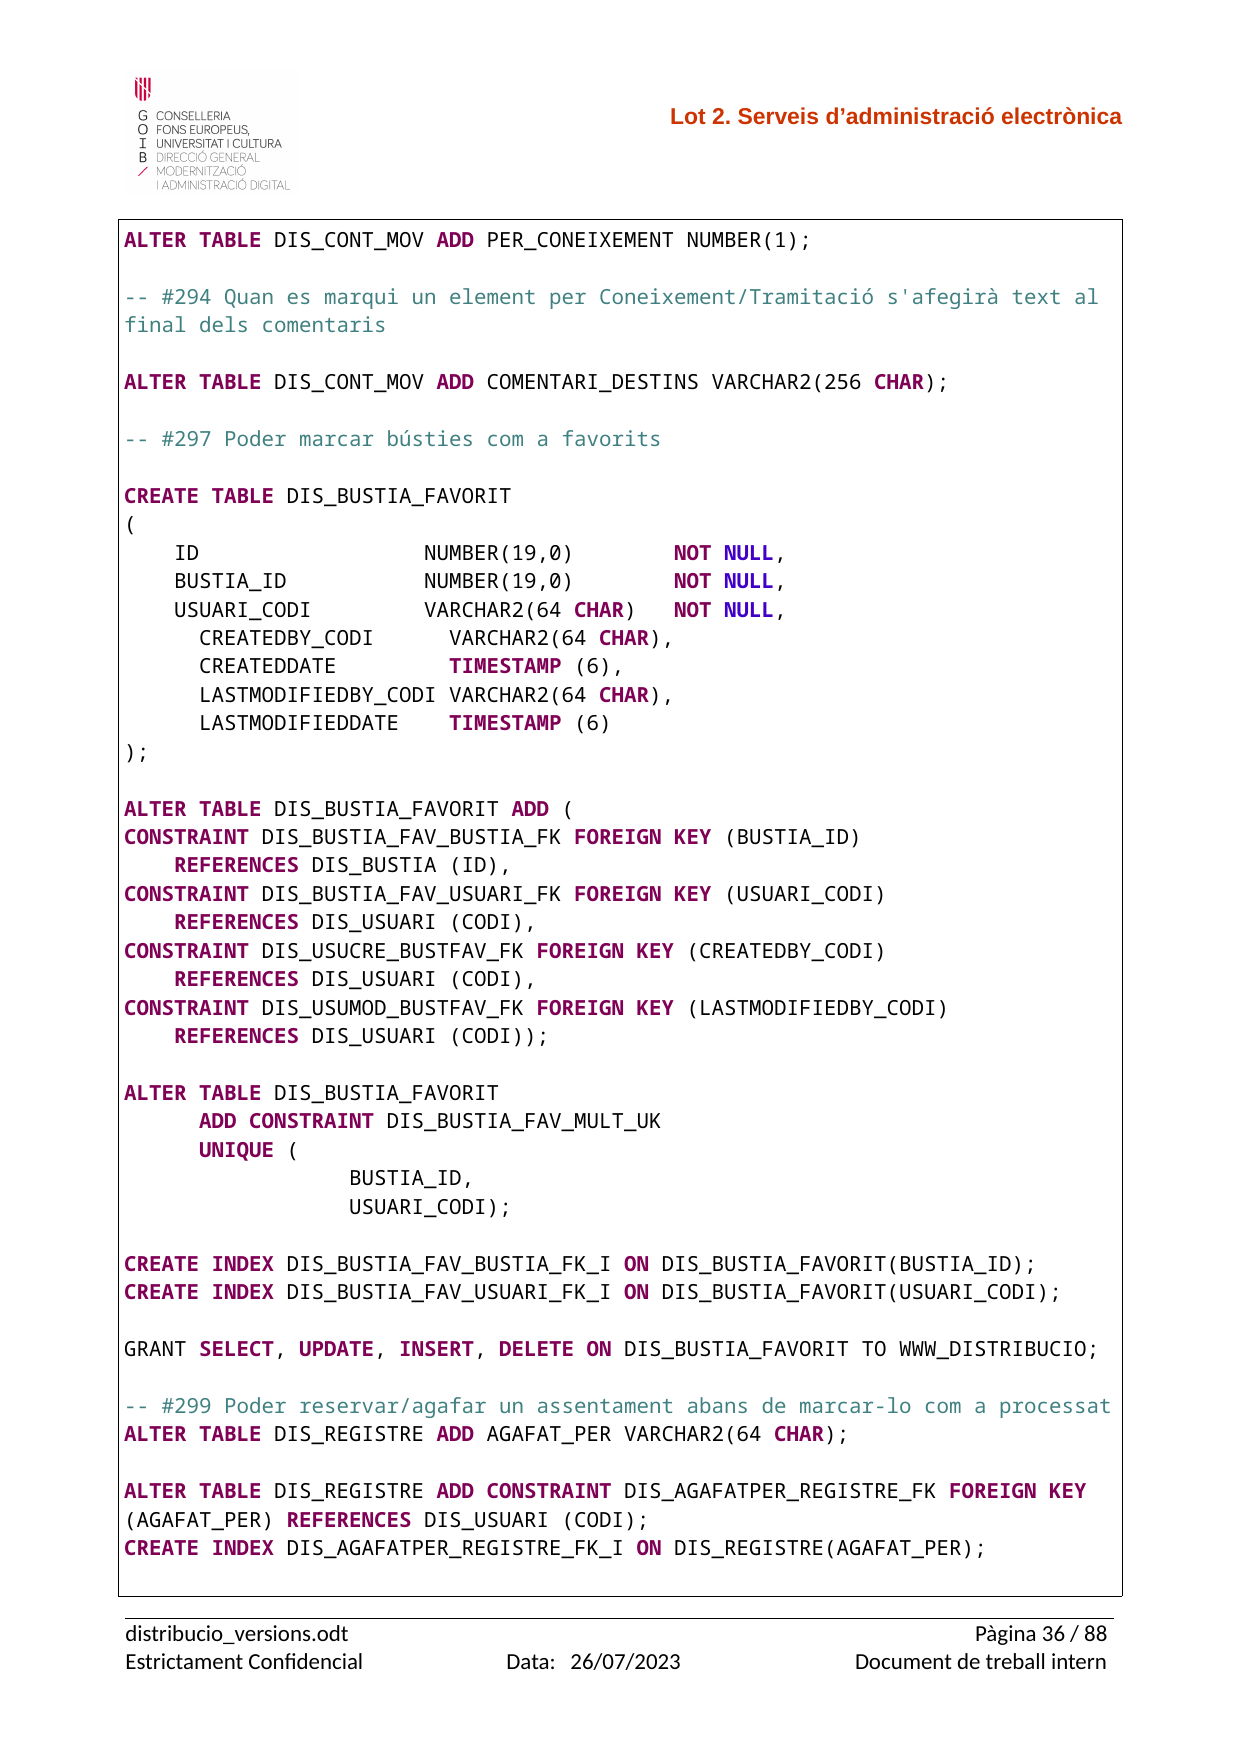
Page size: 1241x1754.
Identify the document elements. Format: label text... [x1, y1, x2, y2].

table_header ALTER TABLE DIS_CONT_MOV ADD PER_CONEIXEMENT NUMBER(1); -- #294 Quan es marqui un element per Coneixement/Tramitació s'afegirà text al final dels comentaris ALTER TABLE DIS_CONT_MOV ADD COMENTARI_DESTINS VARCHAR2(256 CHAR); -- #297 Poder marcar bústies com a favorits CREATE TABLE DIS_BUSTIA_FAVORIT ( ID NUMBER(19,0) NOT NULL, BUSTIA_ID NUMBER(19,0) NOT NULL, USUARI_CODI VARCHAR2(64 CHAR) NOT NULL, CREATEDBY_CODI VARCHAR2(64 CHAR), CREATEDDATE TIMESTAMP (6), LASTMODIFIEDBY_CODI VARCHAR2(64 CHAR), LASTMODIFIEDDATE TIMESTAMP (6) ); ALTER TABLE DIS_BUSTIA_FAVORIT ADD ( CONSTRAINT DIS_BUSTIA_FAV_BUSTIA_FK FOREIGN KEY (BUSTIA_ID) REFERENCES DIS_BUSTIA (ID), CONSTRAINT DIS_BUSTIA_FAV_USUARI_FK FOREIGN KEY (USUARI_CODI) REFERENCES DIS_USUARI (CODI), CONSTRAINT DIS_USUCRE_BUSTFAV_FK FOREIGN KEY (CREATEDBY_CODI) REFERENCES DIS_USUARI (CODI), CONSTRAINT DIS_USUMOD_BUSTFAV_FK FOREIGN KEY (LASTMODIFIEDBY_CODI) REFERENCES DIS_USUARI (CODI)); ALTER TABLE DIS_BUSTIA_FAVORIT ADD CONSTRAINT DIS_BUSTIA_FAV_MULT_UK UNIQUE ( BUSTIA_ID, USUARI_CODI); CREATE INDEX DIS_BUSTIA_FAV_BUSTIA_FK_I ON DIS_BUSTIA_FAVORIT(BUSTIA_ID); CREATE INDEX DIS_BUSTIA_FAV_USUARI_FK_I ON DIS_BUSTIA_FAVORIT(USUARI_CODI); GRANT SELECT, UPDATE, INSERT, DELETE ON DIS_BUSTIA_FAVORIT TO WWW_DISTRIBUCIO; -- #299 Poder reservar/agafar un assentament abans de marcar-lo com a processat ALTER TABLE DIS_REGISTRE ADD AGAFAT_PER VARCHAR2(64 CHAR); ALTER TABLE DIS_REGISTRE ADD CONSTRAINT DIS_AGAFATPER_REGISTRE_FK FOREIGN KEY (AGAFAT_PER) REFERENCES DIS_USUARI (CODI); CREATE INDEX DIS_AGAFATPER_REGISTRE_FK_I ON DIS_REGISTRE(AGAFAT_PER); [119, 220, 1122, 1596]
picture [126, 70, 299, 197]
